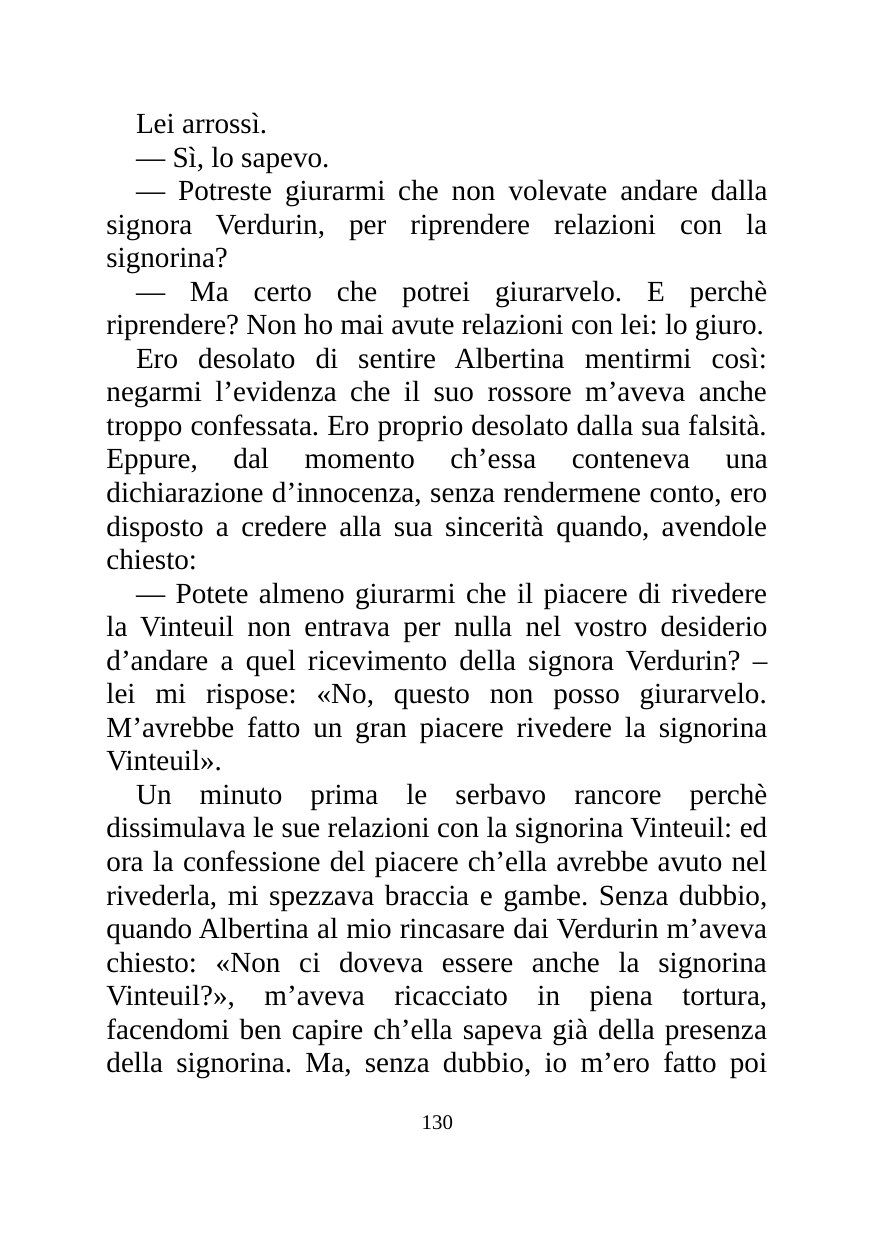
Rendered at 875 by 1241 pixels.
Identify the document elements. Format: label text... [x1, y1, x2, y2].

text — Potreste giurarmi che non volevate andare dalla signora Verdurin, per riprendere relazioni con la signorina? [106, 173, 768, 274]
text Un minuto prima le serbavo rancore perchè dissimulava le sue relazioni con la signorina Vinteuil: ed ora la confessione del piacere ch’ella avrebbe avuto nel rivederla, mi spezzava braccia e gambe. Senza dubbio, quando Albertina al mio rincasare dai Verdurin m’aveva chiesto: «Non ci doveva essere anche la signorina Vinteuil?», m’aveva ricacciato in piena tortura, facendomi ben capire ch’ella sapeva già della presenza della signorina. Ma, senza dubbio, io m’ero fatto poi [106, 777, 768, 1079]
text Lei arrossì. [106, 106, 768, 140]
text — Sì, lo sapevo. [106, 140, 768, 173]
text — Ma certo che potrei giurarvelo. E perchè riprendere? Non ho mai avute relazioni con lei: lo giuro. [106, 274, 768, 341]
text — Potete almeno giurarmi che il piacere di rivedere la Vinteuil non entrava per nulla nel vostro desiderio d’andare a quel ricevimento della signora Verdurin? – lei mi rispose: «No, questo non posso giurarvelo. M’avrebbe fatto un gran piacere rivedere la signorina Vinteuil». [106, 576, 768, 777]
text Ero desolato di sentire Albertina mentirmi così: negarmi l’evidenza che il suo rossore m’aveva anche troppo confessata. Ero proprio desolato dalla sua falsità. Eppure, dal momento ch’essa conteneva una dichiarazione d’innocenza, senza rendermene conto, ero disposto a credere alla sua sincerità quando, avendole chiesto: [106, 341, 768, 576]
